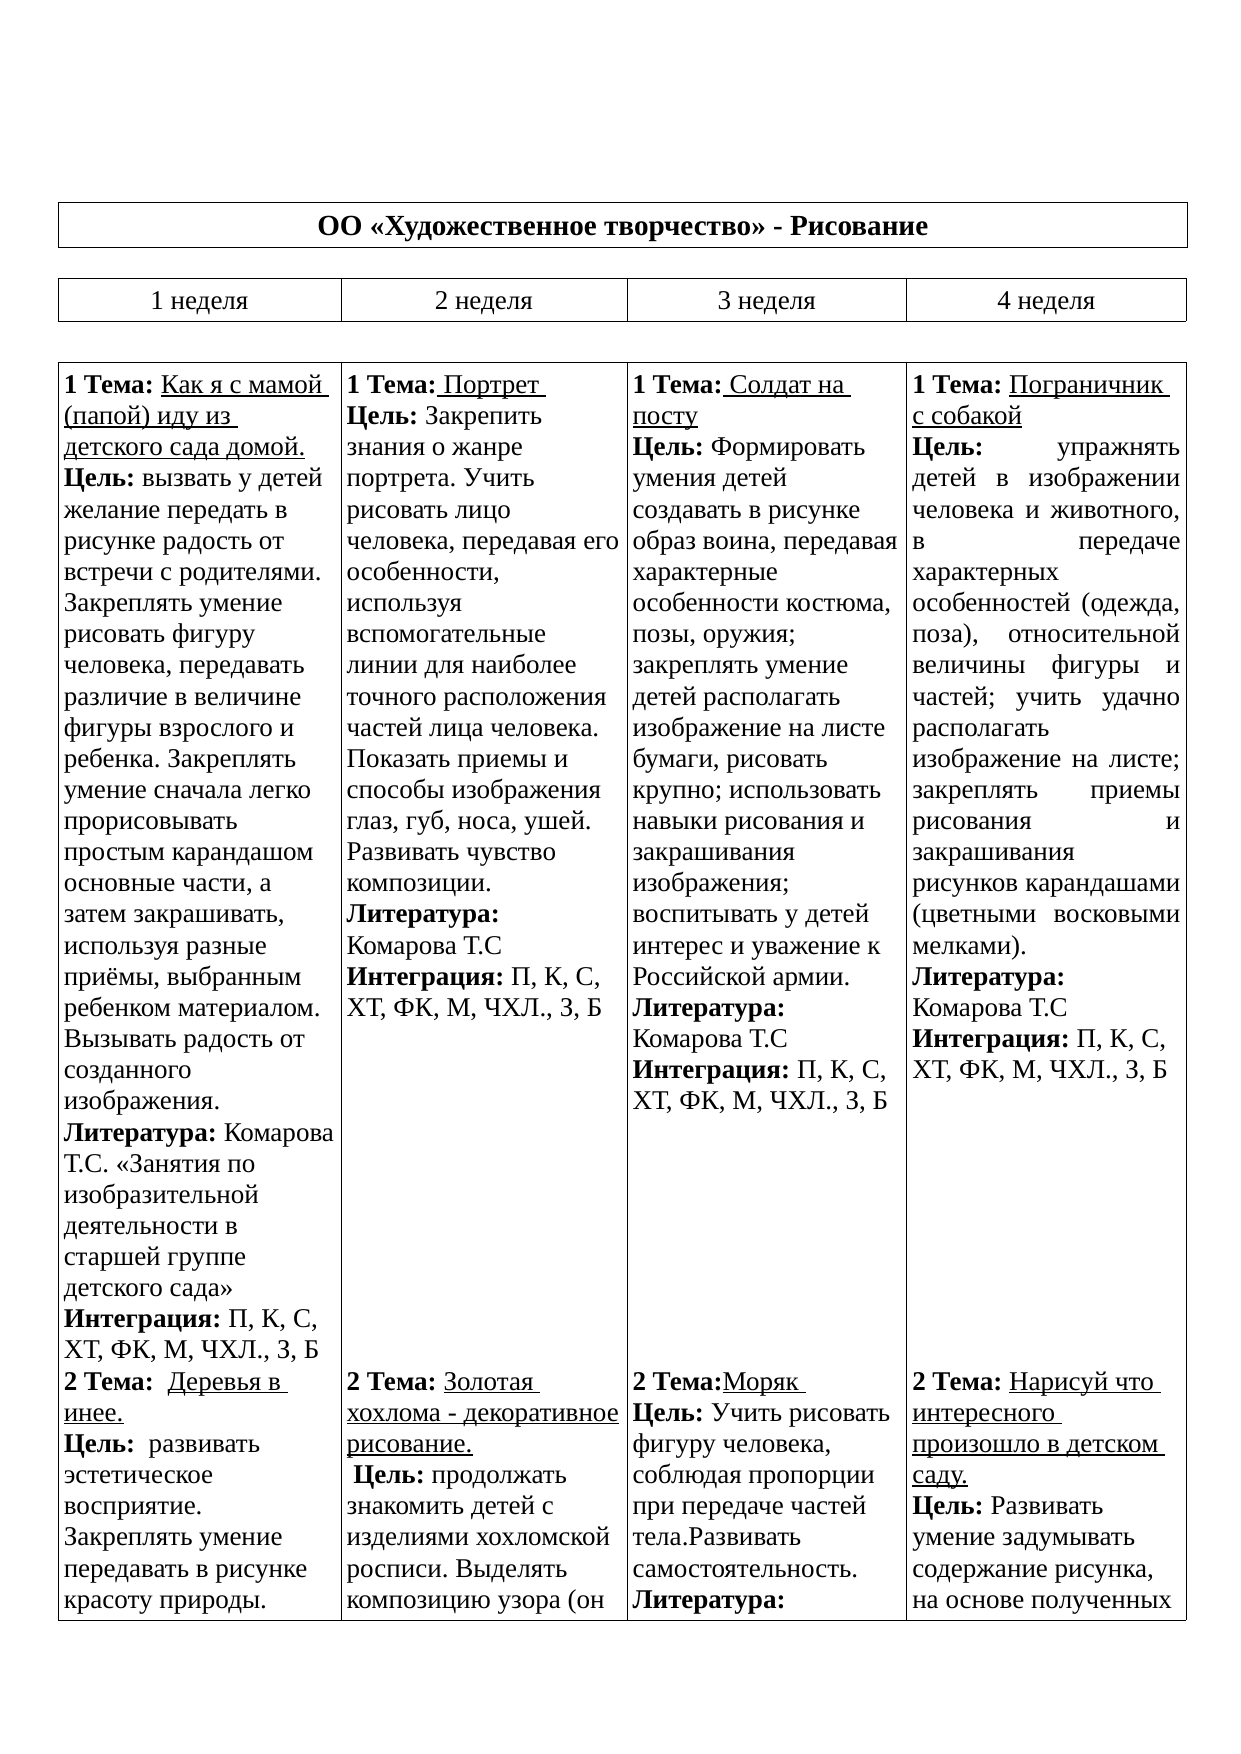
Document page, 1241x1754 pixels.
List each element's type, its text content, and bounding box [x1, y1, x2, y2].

table_header 1 Тема: Солдат на посту Цель: Формировать умения детей создавать в рисунке образ воина, передавая характерные особенности костюма, позы, оружия; закреплять умение детей располагать изображение на листе бумаги, рисовать крупно; использовать навыки рисования и закрашивания изображения; воспитывать у детей интерес и уважение к Российской армии. Литература: Комарова Т.С Интеграция: П, К, С, ХТ, ФК, М, ЧХЛ., З, Б 2 Тема:Моряк Цель: Учить рисовать фигуру человека, соблюдая пропорции при передаче частей тела.Развивать самостоятельность. Литература: [628, 363, 906, 1620]
table_header ОО «Художественное творчество» - Рисование [59, 203, 1187, 247]
table_header 3 неделя [628, 279, 906, 321]
table_header 4 неделя [907, 279, 1186, 321]
table_header 1 Тема: Как я с мамой (папой) иду из детского сада домой. Цель: вызвать у детей желание передать в рисунке радость от встречи с родителями. Закреплять умение рисовать фигуру человека, передавать различие в величине фигуры взрослого и ребенка. Закреплять умение сначала легко прорисовывать простым карандашом основные части, а затем закрашивать, используя разные приёмы, выбранным ребенком материалом. Вызывать радость от созданного изображения. Литература: Комарова Т.С. «Занятия по изобразительной деятельности в старшей группе детского сада» Интеграция: П, К, С, ХТ, ФК, М, ЧХЛ., З, Б 2 Тема: Деревья в инее. Цель: развивать эстетическое восприятие. Закреплять умение передавать в рисунке красоту природы. [59, 363, 341, 1620]
table_header 1 Тема: Пограничник с собакой Цель: упражнять детей в изображении человека и животного, в передаче характерных особенностей (одежда, поза), относительной величины фигуры и частей; учить удачно располагать изображение на листе; закреплять приемы рисования и закрашивания рисунков карандашами (цветными восковыми мелками). Литература: Комарова Т.С Интеграция: П, К, С, ХТ, ФК, М, ЧХЛ., З, Б 2 Тема: Нарисуй что интересного произошло в детском саду. Цель: Развивать умение задумывать содержание рисунка, на основе полученных [907, 363, 1186, 1620]
table_header 1 неделя [59, 279, 341, 321]
table_header 2 неделя [342, 279, 627, 321]
table_header 1 Тема: Портрет Цель: Закрепить знания о жанре портрета. Учить рисовать лицо человека, передавая его особенности, используя вспомогательные линии для наиболее точного расположения частей лица человека. Показать приемы и способы изображения глаз, губ, носа, ушей. Развивать чувство композиции. Литература: Комарова Т.С Интеграция: П, К, С, ХТ, ФК, М, ЧХЛ., З, Б 2 Тема: Золотая хохлома - декоративное рисование. Цель: продолжать знакомить детей с изделиями хохломской росписи. Выделять композицию узора (он [342, 363, 627, 1620]
